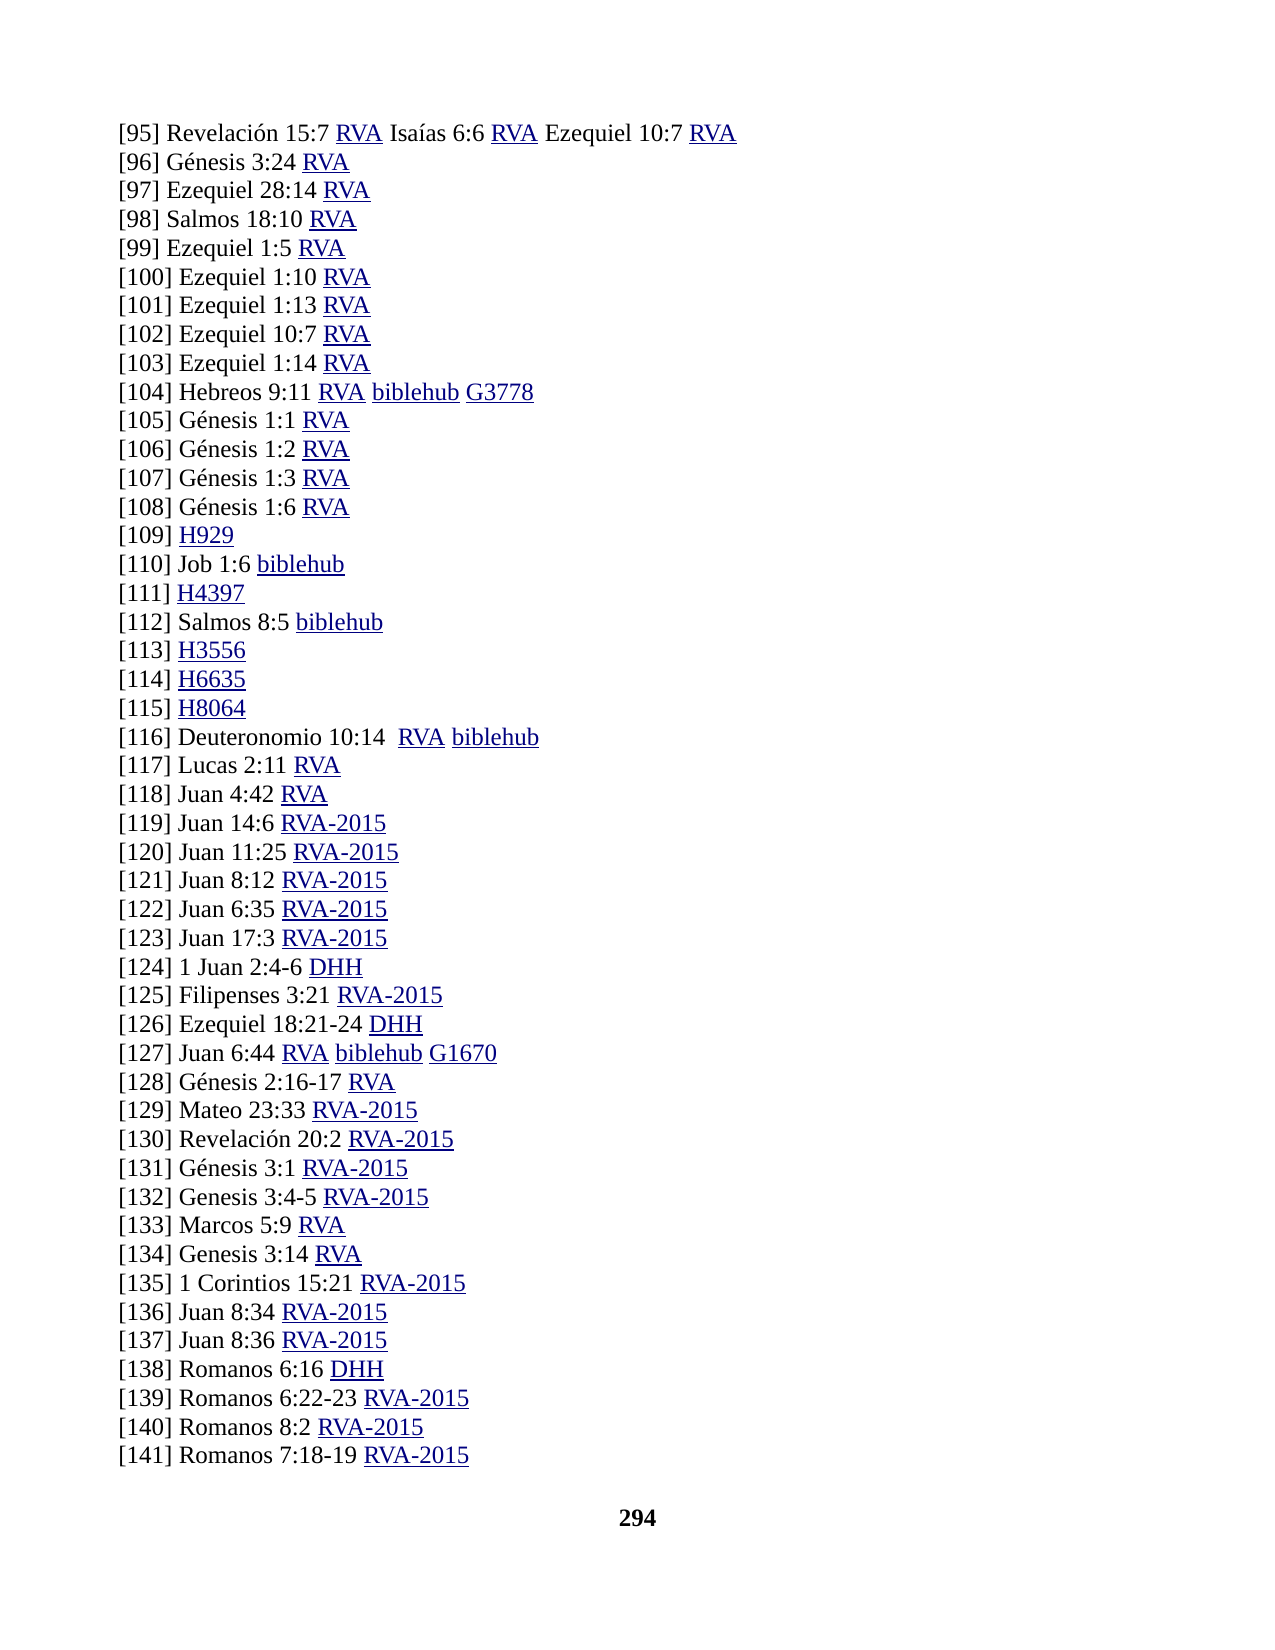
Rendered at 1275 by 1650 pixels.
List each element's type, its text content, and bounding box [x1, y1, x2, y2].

text Ezequiel 1:13 RVA [118, 291, 1157, 319]
text Juan 17:3 RVA-2015 [118, 923, 1157, 952]
text H3556 [118, 636, 1157, 664]
text Génesis 3:1 RVA-2015 [118, 1153, 1157, 1182]
text Marcos 5:9 RVA [118, 1211, 1157, 1239]
text Génesis 2:16-17 RVA [118, 1067, 1157, 1096]
text Ezequiel 10:7 RVA [118, 319, 1157, 348]
text Romanos 8:2 RVA-2015 [118, 1412, 1157, 1441]
text H929 [118, 521, 1157, 549]
text 1 Corintios 15:21 RVA-2015 [118, 1268, 1157, 1297]
text Hebreos 9:11 RVA biblehub G3778 [118, 377, 1157, 406]
text Génesis 1:1 RVA [118, 406, 1157, 434]
text Mateo 23:33 RVA-2015 [118, 1096, 1157, 1124]
text Ezequiel 1:5 RVA [118, 233, 1157, 262]
text Job 1:6 biblehub [118, 549, 1157, 578]
text Génesis 1:2 RVA [118, 434, 1157, 463]
text Ezequiel 18:21-24 DHH [118, 1009, 1157, 1038]
text 1 Juan 2:4-6 DHH [118, 952, 1157, 981]
text Genesis 3:4-5 RVA-2015 [118, 1182, 1157, 1211]
text Revelación 15:7 RVA Isaías 6:6 RVA Ezequiel 10:7 RVA [118, 118, 1157, 147]
text H8064 [118, 693, 1157, 722]
text Juan 8:34 RVA-2015 [118, 1297, 1157, 1326]
text Génesis 1:3 RVA [118, 463, 1157, 492]
text Juan 8:12 RVA-2015 [118, 866, 1157, 894]
text Juan 8:36 RVA-2015 [118, 1326, 1157, 1354]
text Filipenses 3:21 RVA-2015 [118, 981, 1157, 1009]
text Ezequiel 1:14 RVA [118, 348, 1157, 377]
text Salmos 8:5 biblehub [118, 607, 1157, 636]
text Salmos 18:10 RVA [118, 204, 1157, 233]
text Juan 6:35 RVA-2015 [118, 894, 1157, 923]
text Deuteronomio 10:14 RVA biblehub [118, 722, 1157, 751]
text Ezequiel 1:10 RVA [118, 262, 1157, 291]
text H6635 [118, 664, 1157, 693]
text Lucas 2:11 RVA [118, 751, 1157, 779]
text Juan 6:44 RVA biblehub G1670 [118, 1038, 1157, 1067]
text Génesis 3:24 RVA [118, 147, 1157, 176]
text Romanos 6:16 DHH [118, 1354, 1157, 1383]
text Romanos 6:22-23 RVA-2015 [118, 1383, 1157, 1412]
text Juan 4:42 RVA [118, 779, 1157, 808]
text Revelación 20:2 RVA-2015 [118, 1124, 1157, 1153]
text Romanos 7:18-19 RVA-2015 [118, 1441, 1157, 1469]
text Juan 11:25 RVA-2015 [118, 837, 1157, 866]
text Juan 14:6 RVA-2015 [118, 808, 1157, 837]
text Génesis 1:6 RVA [118, 492, 1157, 521]
text Ezequiel 28:14 RVA [118, 176, 1157, 204]
text Genesis 3:14 RVA [118, 1239, 1157, 1268]
text H4397 [118, 578, 1157, 607]
